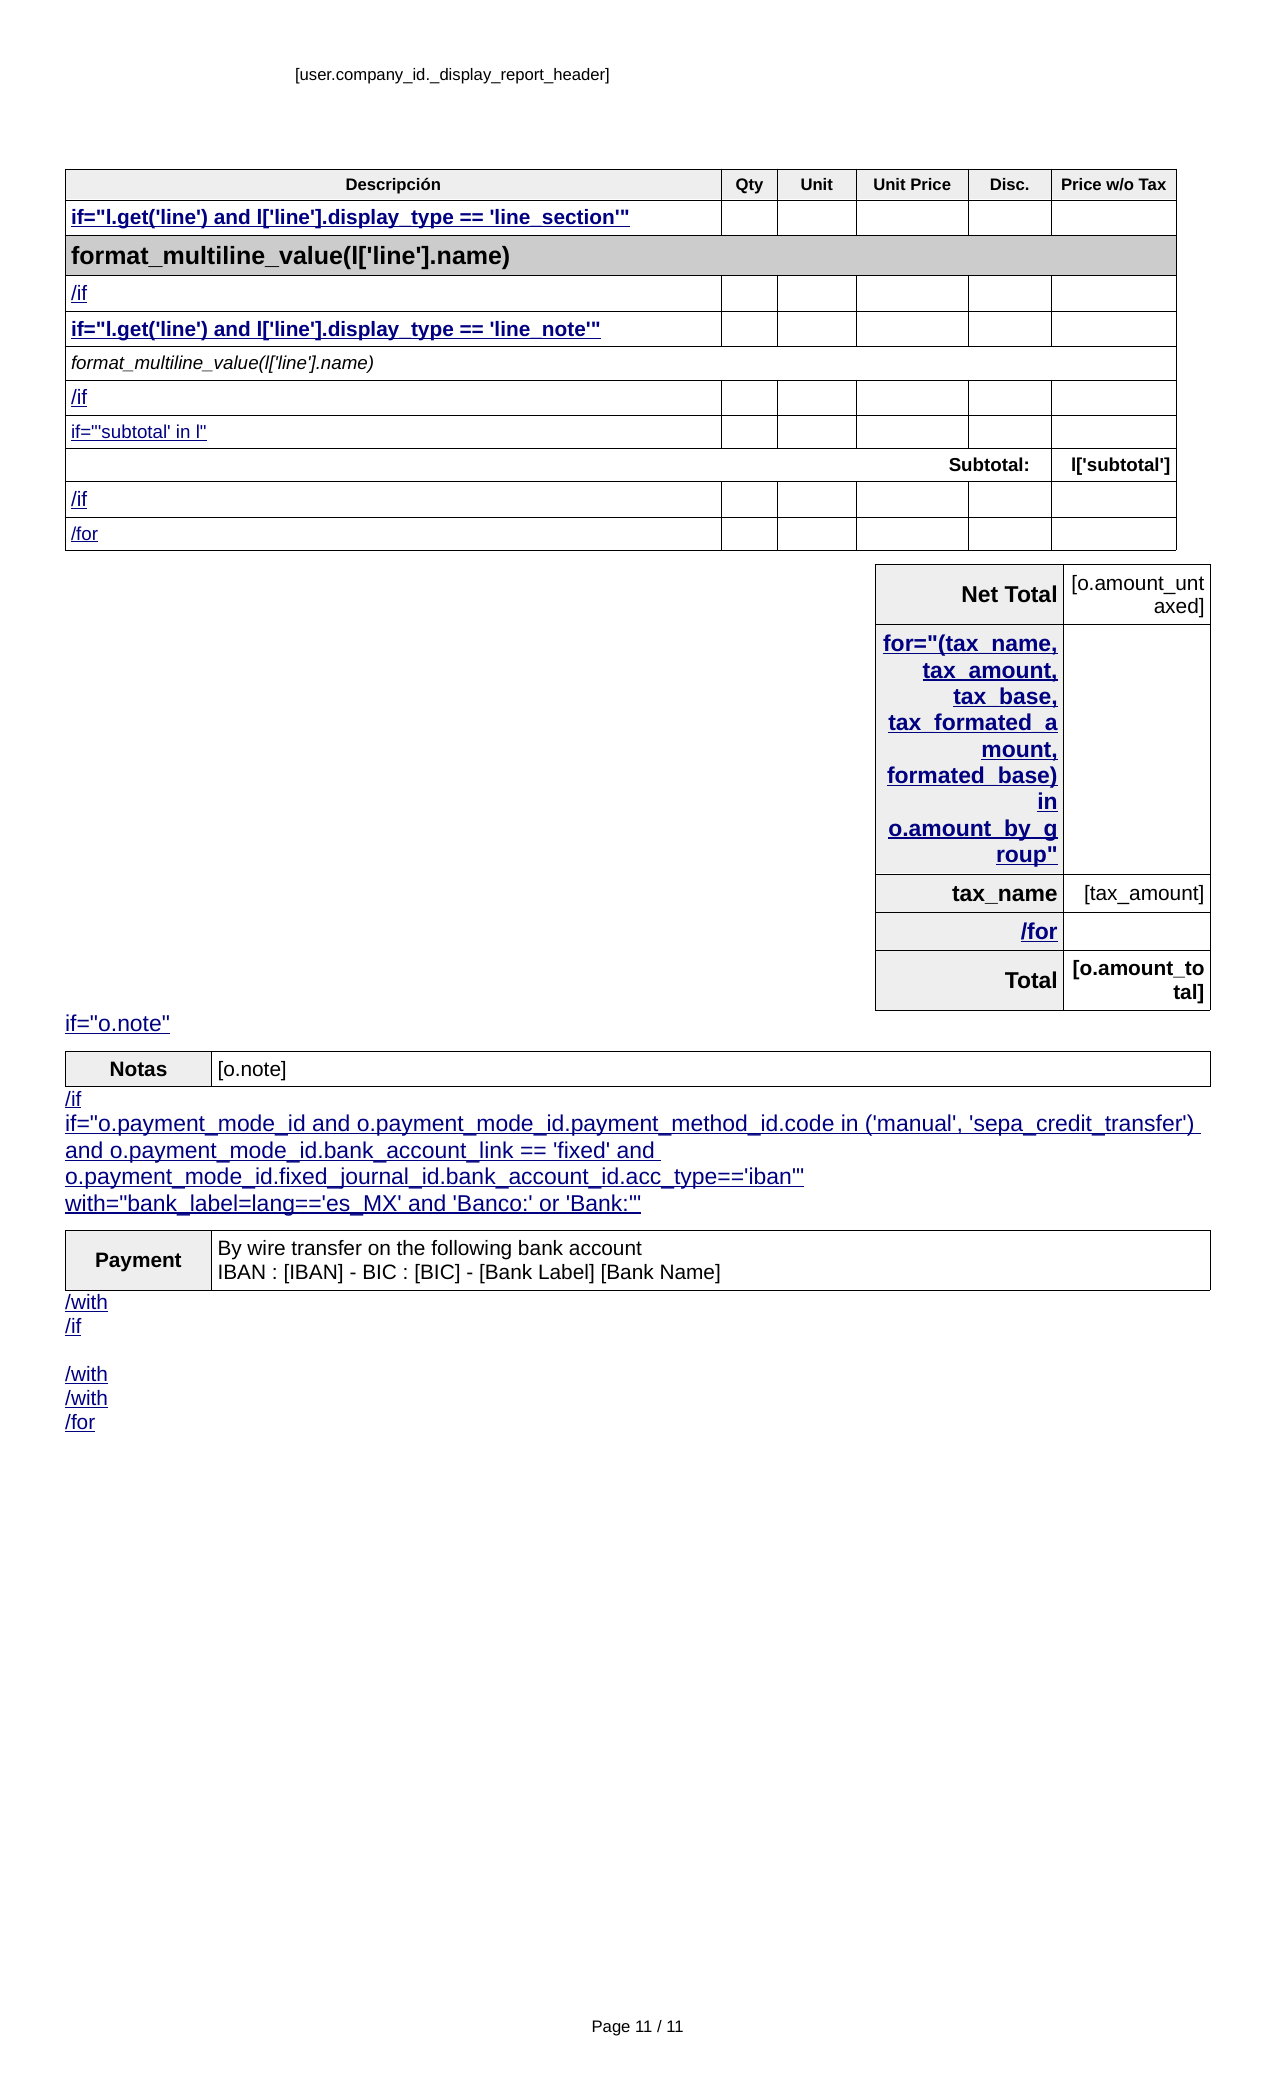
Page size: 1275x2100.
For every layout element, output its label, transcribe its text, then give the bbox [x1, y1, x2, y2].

table_header [o.amount_untaxed] [1064, 565, 1210, 624]
table_header [65, 564, 875, 624]
table_cell [722, 276, 777, 311]
table_cell [722, 312, 777, 346]
table_header Unit Price [857, 170, 968, 199]
table_cell [1064, 625, 1210, 873]
table_cell [1052, 312, 1176, 346]
table_cell [778, 276, 856, 311]
table_cell [722, 518, 777, 550]
table_cell [778, 381, 856, 415]
table_cell l['subtotal'] [1052, 449, 1176, 481]
table_header Unit [778, 170, 856, 199]
table_cell /for [876, 913, 1063, 950]
table_cell [1052, 518, 1176, 550]
table_cell format_multiline_value(l['line'].name) [66, 347, 1176, 379]
table_cell [1052, 381, 1176, 415]
table_cell [857, 381, 968, 415]
table_cell [857, 276, 968, 311]
table_cell [o.amount_total] [1064, 951, 1210, 1010]
table_cell [1052, 276, 1176, 311]
text if="o.note" [65, 1010, 1210, 1036]
table_cell /if [66, 276, 721, 311]
table_header Notas [66, 1052, 211, 1086]
table_cell [969, 312, 1051, 346]
table_cell [857, 312, 968, 346]
table_cell [1052, 482, 1176, 517]
table_cell [969, 416, 1051, 448]
text with="bank_label=lang=='es_MX' and 'Banco:' or 'Bank:'" [65, 1189, 1210, 1216]
table_cell [65, 624, 875, 873]
table_cell [1052, 416, 1176, 448]
table_cell if="'subtotal' in l" [66, 416, 721, 448]
table_cell [969, 482, 1051, 517]
table_header Payment [66, 1231, 211, 1290]
table_cell [1064, 913, 1210, 950]
table_header [o.note] [212, 1052, 1210, 1086]
table_header Price w/o Tax [1052, 170, 1176, 199]
table_cell [65, 950, 875, 1010]
table_cell [857, 201, 968, 235]
table_cell [tax_amount] [1064, 875, 1210, 912]
table_cell [722, 201, 777, 235]
table_cell [969, 201, 1051, 235]
table_cell [969, 381, 1051, 415]
table_cell [778, 416, 856, 448]
table_cell [778, 312, 856, 346]
text /with [65, 1362, 1210, 1386]
table_cell [857, 482, 968, 517]
table_header Disc. [969, 170, 1051, 199]
table_cell if="l.get('line') and l['line'].display_type == 'line_section'" [66, 201, 721, 235]
table_header Qty [722, 170, 777, 199]
table_cell [1052, 201, 1176, 235]
table_cell [778, 518, 856, 550]
table_cell [778, 482, 856, 517]
table_cell [722, 381, 777, 415]
table_cell [65, 912, 875, 950]
table_cell [857, 518, 968, 550]
table_header Net Total [876, 565, 1063, 624]
table_cell for="(tax_name, tax_amount, tax_base, tax_formated_amount, formated_base) in o.amount_by_group" [876, 625, 1063, 873]
table_cell /if [66, 482, 721, 517]
table_cell /for [66, 518, 721, 550]
text /with [65, 1386, 1210, 1409]
table_cell [969, 276, 1051, 311]
text /if [65, 1087, 1210, 1110]
table_cell format_multiline_value(l['line'].name) [66, 236, 1176, 275]
table_cell tax_name [876, 875, 1063, 912]
table_cell [778, 201, 856, 235]
table_cell if="l.get('line') and l['line'].display_type == 'line_note'" [66, 312, 721, 346]
text /if [65, 1314, 1210, 1338]
table_cell [969, 518, 1051, 550]
table_cell [722, 482, 777, 517]
text /for [65, 1409, 1210, 1433]
text /with [65, 1291, 1210, 1314]
table_header By wire transfer on the following bank account IBAN : [IBAN] - BIC : [BIC] - [Bank Label] [Bank Name] [212, 1231, 1210, 1290]
table_header Descripción [66, 170, 721, 199]
table_cell /if [66, 381, 721, 415]
text if="o.payment_mode_id and o.payment_mode_id.payment_method_id.code in ('manual', 'sepa_credit_transfer') and o.payment_mode_id.bank_account_link == 'fixed' and o.payment_mode_id.fixed_journal_id.bank_account_id.acc_type=='iban'" [65, 1110, 1210, 1189]
table_cell Total [876, 951, 1063, 1010]
table_cell [65, 874, 875, 912]
table_cell Subtotal: [66, 449, 1051, 481]
table_cell [857, 416, 968, 448]
table_cell [722, 416, 777, 448]
